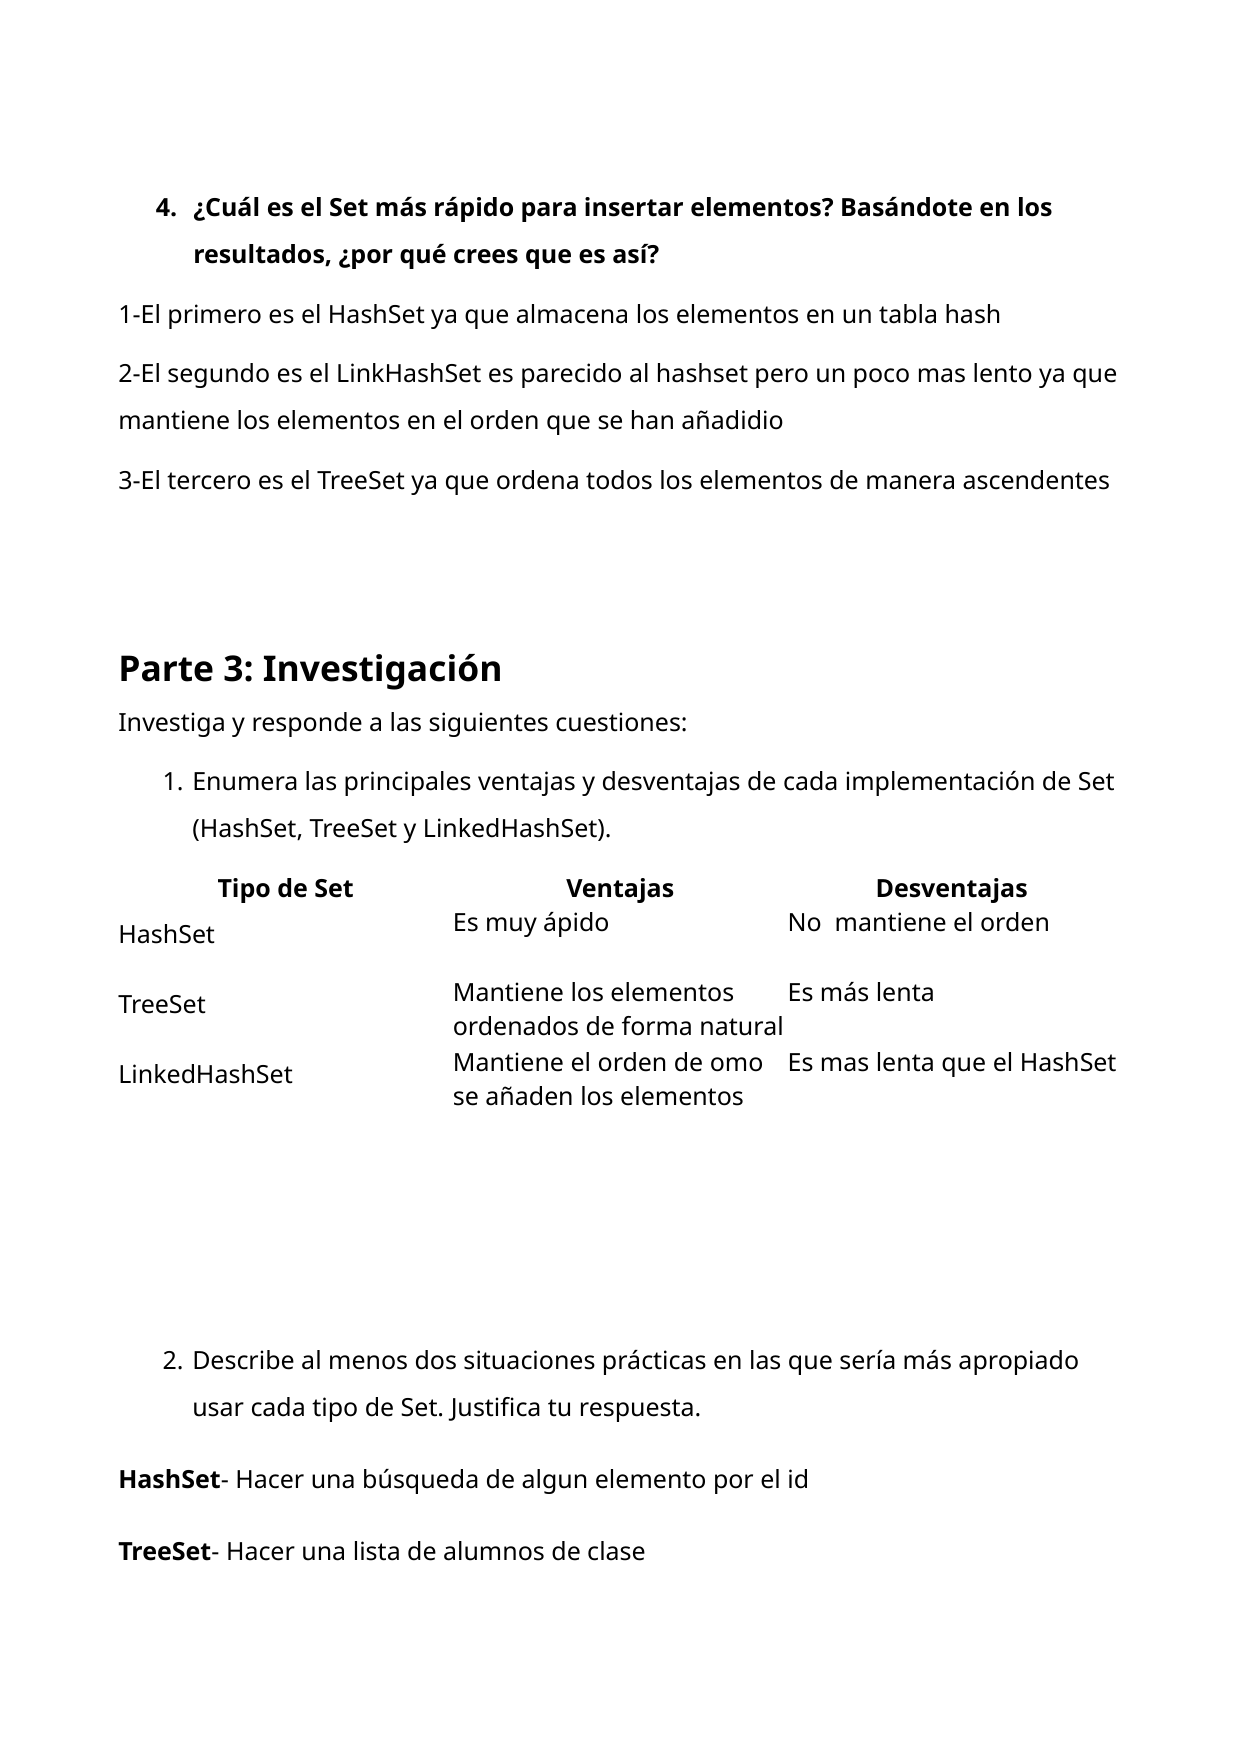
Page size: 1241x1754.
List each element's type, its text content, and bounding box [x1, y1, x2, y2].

table_cell LinkedHashSet [118, 1044, 453, 1114]
text 3-El tercero es el TreeSet ya que ordena todos los elementos de manera ascendentes [118, 462, 1122, 497]
table_cell TreeSet [118, 974, 453, 1044]
table_cell Es mas lenta que el HashSet [788, 1044, 1122, 1114]
table_header Desventajas [788, 870, 1122, 904]
subtitle Parte 3: Investigación [118, 644, 1122, 692]
text 1-El primero es el HashSet ya que almacena los elementos en un tabla hash [118, 297, 1122, 331]
table_cell Es más lenta [788, 974, 1122, 1044]
list ¿Cuál es el Set más rápido para insertar elementos? Basándote en los resultados, ¿por qué crees que es así? [156, 190, 1122, 271]
list Describe al menos dos situaciones prácticas en las que sería más apropiado usar cada tipo de Set. Justifica tu respuesta. [162, 1342, 1122, 1423]
text TreeSet- Hacer una lista de alumnos de clase [118, 1533, 1122, 1567]
table_header Ventajas [453, 870, 787, 904]
table_cell Es muy ápido [453, 904, 787, 974]
table_cell No mantiene el orden [788, 904, 1122, 974]
text HashSet- Hacer una búsqueda de algun elemento por el id [118, 1461, 1122, 1496]
table_header Tipo de Set [118, 870, 453, 904]
table_cell HashSet [118, 904, 453, 974]
text 2-El segundo es el LinkHashSet es parecido al hashset pero un poco mas lento ya que mantiene los elementos en el orden que se han añadidio [118, 356, 1122, 437]
list Enumera las principales ventajas y desventajas de cada implementación de Set (HashSet, TreeSet y LinkedHashSet). [162, 764, 1122, 845]
table_cell Mantiene el orden de omo se añaden los elementos [453, 1044, 787, 1114]
table_cell Mantiene los elementos ordenados de forma natural [453, 974, 787, 1044]
text Investiga y responde a las siguientes cuestiones: [118, 704, 1122, 738]
